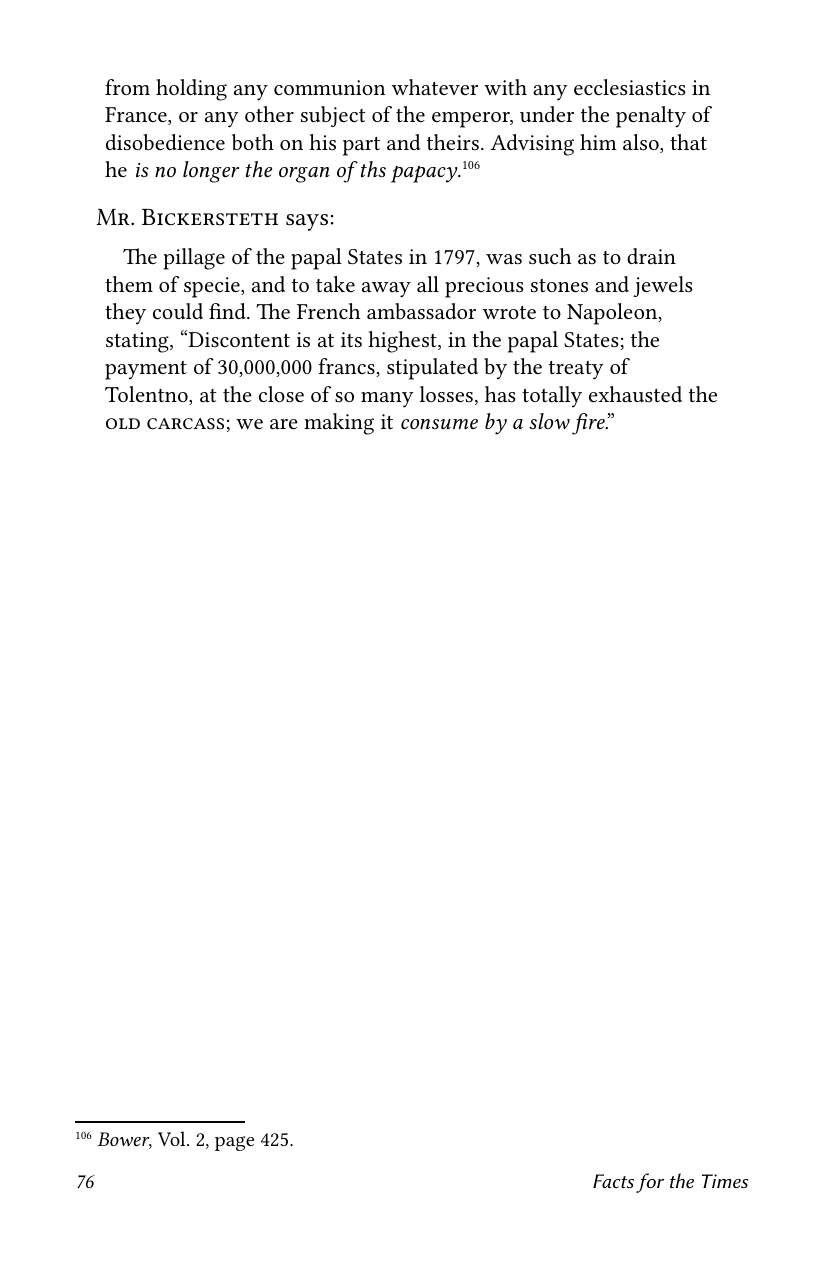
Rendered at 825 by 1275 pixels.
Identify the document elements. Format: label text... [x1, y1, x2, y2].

text Mr. Bickersteth says: [75, 203, 750, 231]
text from holding any communion whatever with any ecclesiastics in France, or any other subject of the emperor, under the penalty of disobedience both on his part and theirs. Advising him also, that he is no longer the organ of ths papacy. [105, 75, 720, 183]
text Bower, Vol. 2, page 425. [75, 1128, 750, 1152]
text The pillage of the papal States in 1797, was such as to drain them of specie, and to take away all precious stones and jewels they could find. The French ambassador wrote to Napoleon, stating, “Discontent is at its highest, in the papal States; the payment of 30,000,000 francs, stipulated by the treaty of Tolentno, at the close of so many losses, has totally exhausted the old carcass; we are making it consume by a slow fire.” [105, 244, 720, 435]
